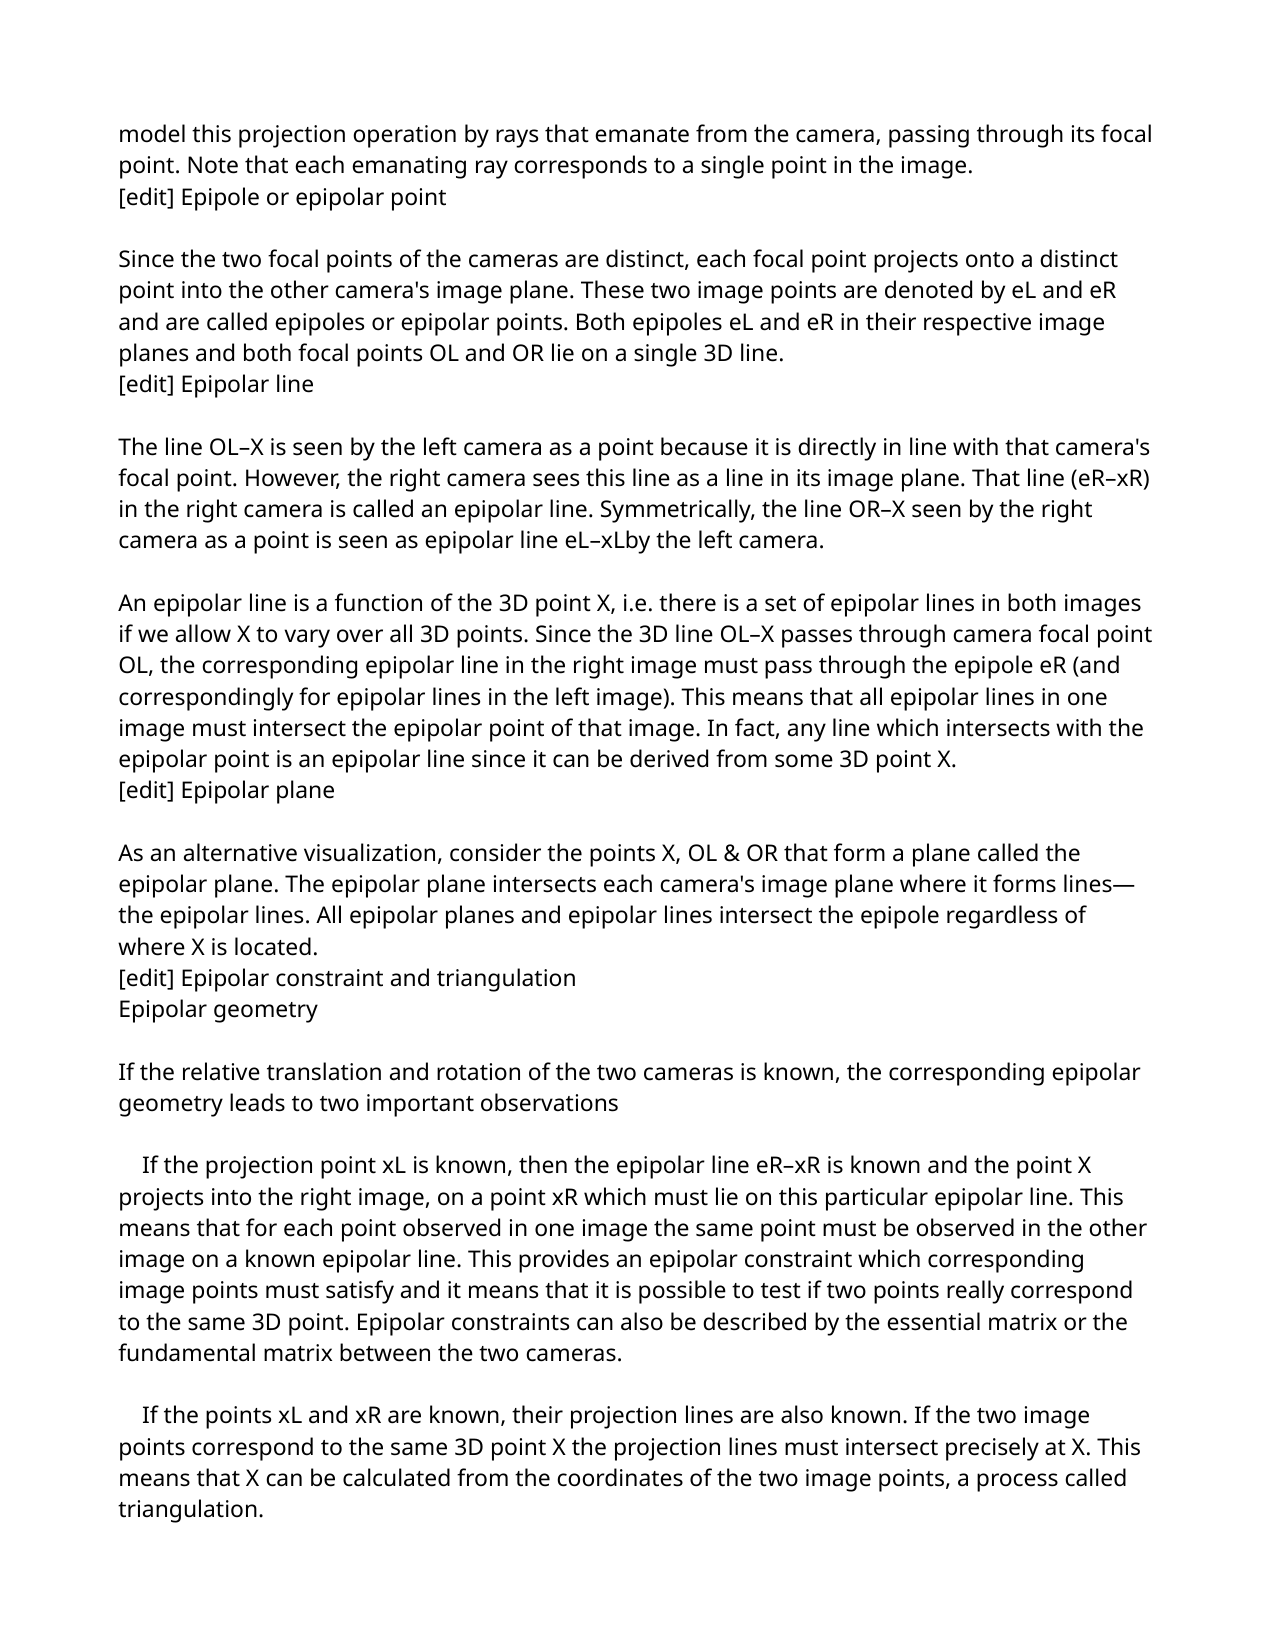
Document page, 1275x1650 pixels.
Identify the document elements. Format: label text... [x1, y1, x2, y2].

text If the projection point xL is known, then the epipolar line eR–xR is known and the point X projects into the right image, on a point xR which must lie on this particular epipolar line. This means that for each point observed in one image the same point must be observed in the other image on a known epipolar line. This provides an epipolar constraint which corresponding image points must satisfy and it means that it is possible to test if two points really correspond to the same 3D point. Epipolar constraints can also be described by the essential matrix or the fundamental matrix between the two cameras. [118, 1149, 1157, 1368]
text [edit] Epipolar plane [118, 774, 1157, 806]
text Since the two focal points of the cameras are distinct, each focal point projects onto a distinct point into the other camera's image plane. These two image points are denoted by eL and eR and are called epipoles or epipolar points. Both epipoles eL and eR in their respective image planes and both focal points OL and OR lie on a single 3D line. [118, 243, 1157, 368]
text model this projection operation by rays that emanate from the camera, passing through its focal point. Note that each emanating ray corresponds to a single point in the image. [118, 118, 1157, 181]
text [edit] Epipolar constraint and triangulation [118, 962, 1157, 993]
text If the points xL and xR are known, their projection lines are also known. If the two image points correspond to the same 3D point X the projection lines must intersect precisely at X. This means that X can be calculated from the coordinates of the two image points, a process called triangulation. [118, 1399, 1157, 1524]
text [edit] Epipolar line [118, 368, 1157, 399]
text As an alternative visualization, consider the points X, OL & OR that form a plane called the epipolar plane. The epipolar plane intersects each camera's image plane where it forms lines—the epipolar lines. All epipolar planes and epipolar lines intersect the epipole regardless of where X is located. [118, 837, 1157, 962]
text If the relative translation and rotation of the two cameras is known, the corresponding epipolar geometry leads to two important observations [118, 1056, 1157, 1118]
text [edit] Epipole or epipolar point [118, 181, 1157, 212]
text An epipolar line is a function of the 3D point X, i.e. there is a set of epipolar lines in both images if we allow X to vary over all 3D points. Since the 3D line OL–X passes through camera focal point OL, the corresponding epipolar line in the right image must pass through the epipole eR (and correspondingly for epipolar lines in the left image). This means that all epipolar lines in one image must intersect the epipolar point of that image. In fact, any line which intersects with the epipolar point is an epipolar line since it can be derived from some 3D point X. [118, 587, 1157, 774]
text Epipolar geometry [118, 993, 1157, 1024]
text The line OL–X is seen by the left camera as a point because it is directly in line with that camera's focal point. However, the right camera sees this line as a line in its image plane. That line (eR–xR) in the right camera is called an epipolar line. Symmetrically, the line OR–X seen by the right camera as a point is seen as epipolar line eL–xLby the left camera. [118, 431, 1157, 556]
